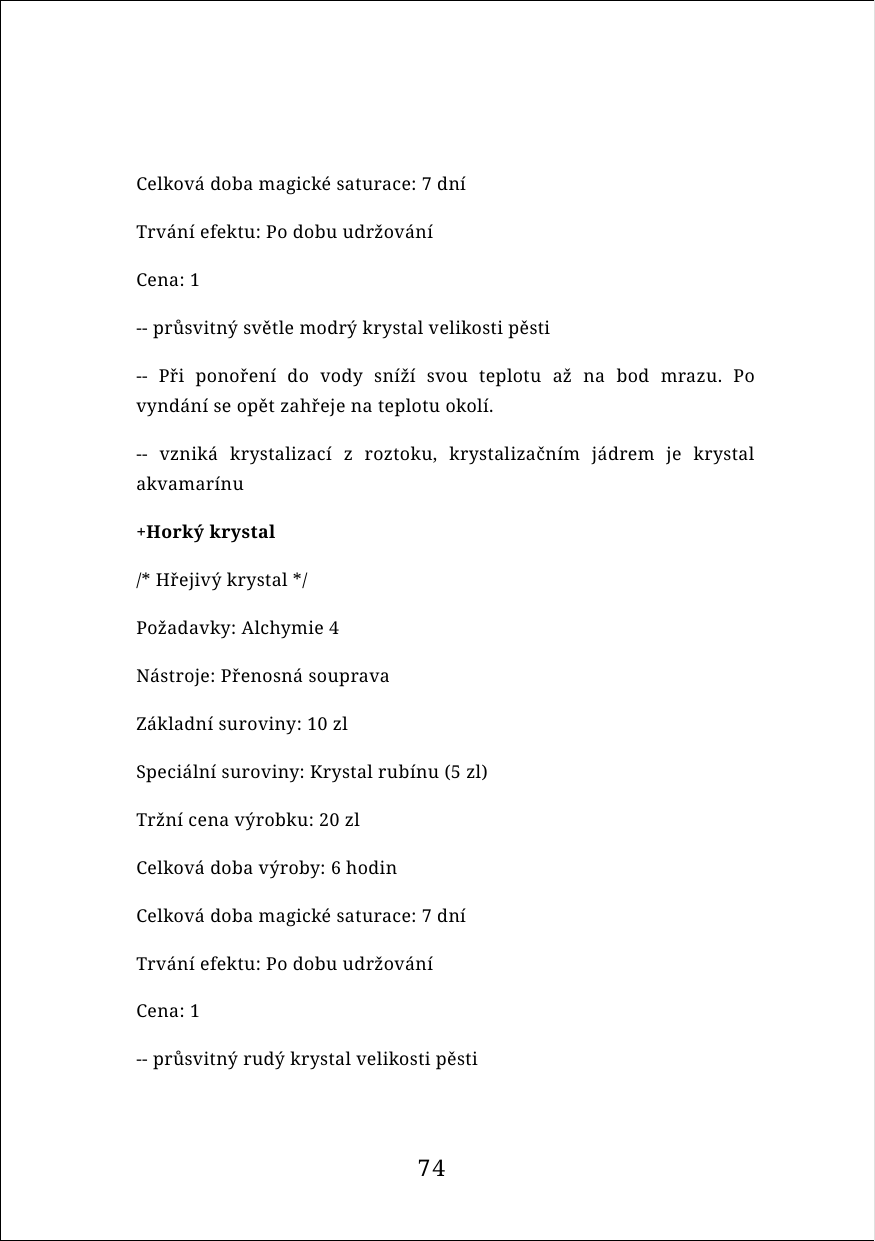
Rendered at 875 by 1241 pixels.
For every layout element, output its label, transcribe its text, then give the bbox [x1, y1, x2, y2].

text Trvání efektu: Po dobu udržování [136, 220, 756, 244]
text -- Při ponoření do vody sníží svou teplotu až na bod mrazu. Po vyndání se opět zahřeje na teplotu okolí. [136, 363, 756, 418]
text Požadavky: Alchymie 4 [136, 616, 756, 640]
text -- vzniká krystalizací z roztoku, krystalizačním jádrem je krystal akvamarínu [136, 442, 756, 496]
text -- průsvitný rudý krystal velikosti pěsti [136, 1047, 756, 1071]
text Celková doba magické saturace: 7 dní [136, 903, 756, 927]
text Cena: 1 [136, 999, 756, 1023]
text Tržní cena výrobku: 20 zl [136, 807, 756, 831]
text Celková doba výroby: 6 hodin [136, 855, 756, 879]
text Základní suroviny: 10 zl [136, 711, 756, 736]
text Celková doba magické saturace: 7 dní [136, 172, 756, 196]
text -- průsvitný světle modrý krystal velikosti pěsti [136, 316, 756, 340]
text /* Hřejivý krystal */ [136, 568, 756, 592]
text Cena: 1 [136, 268, 756, 292]
text Trvání efektu: Po dobu udržování [136, 951, 756, 975]
text Nástroje: Přenosná souprava [136, 663, 756, 688]
text Speciální suroviny: Krystal rubínu (5 zl) [136, 759, 756, 783]
text +Horký krystal [136, 520, 756, 544]
